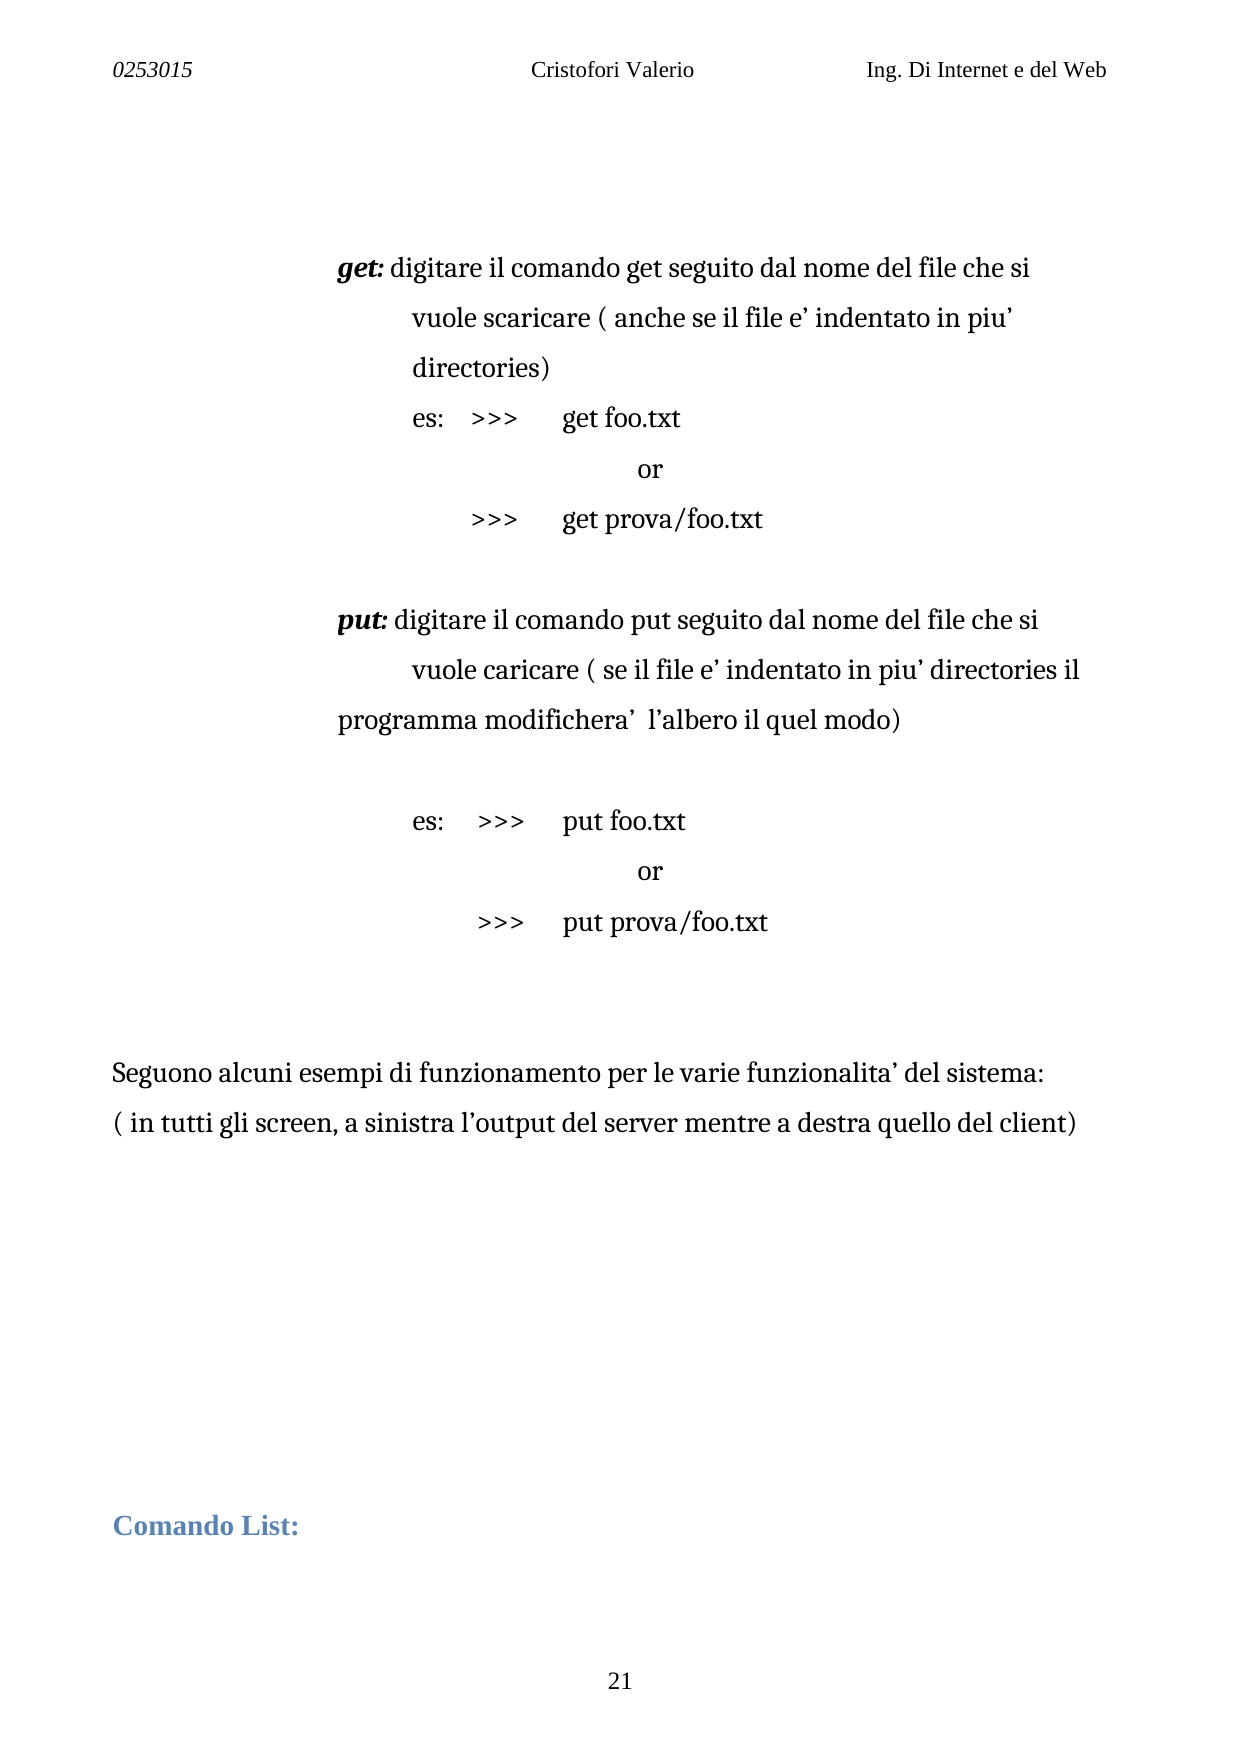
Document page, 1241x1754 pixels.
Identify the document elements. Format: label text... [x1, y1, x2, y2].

text or [112, 452, 1128, 486]
text or [112, 854, 1128, 888]
text es: >>> put foo.txt [112, 804, 1128, 838]
text get: digitare il comando get seguito dal nome del file che si vuole scaricare ( anche se il file e’ indentato in piu’ directories) [112, 251, 1128, 385]
text put: digitare il comando put seguito dal nome del file che si vuole caricare ( se il file e’ indentato in piu’ directories il programma modifichera’ l’albero il quel modo) [112, 603, 1128, 737]
text ( in tutti gli screen, a sinistra l’output del server mentre a destra quello del client) [112, 1106, 1128, 1139]
text >>> put prova/foo.txt [112, 905, 1128, 938]
text Comando List: [112, 1508, 1128, 1542]
text es: >>> get foo.txt [112, 402, 1128, 435]
text >>> get prova/foo.txt [112, 502, 1128, 536]
text Seguono alcuni esempi di funzionamento per le varie funzionalita’ del sistema: [112, 1056, 1128, 1089]
